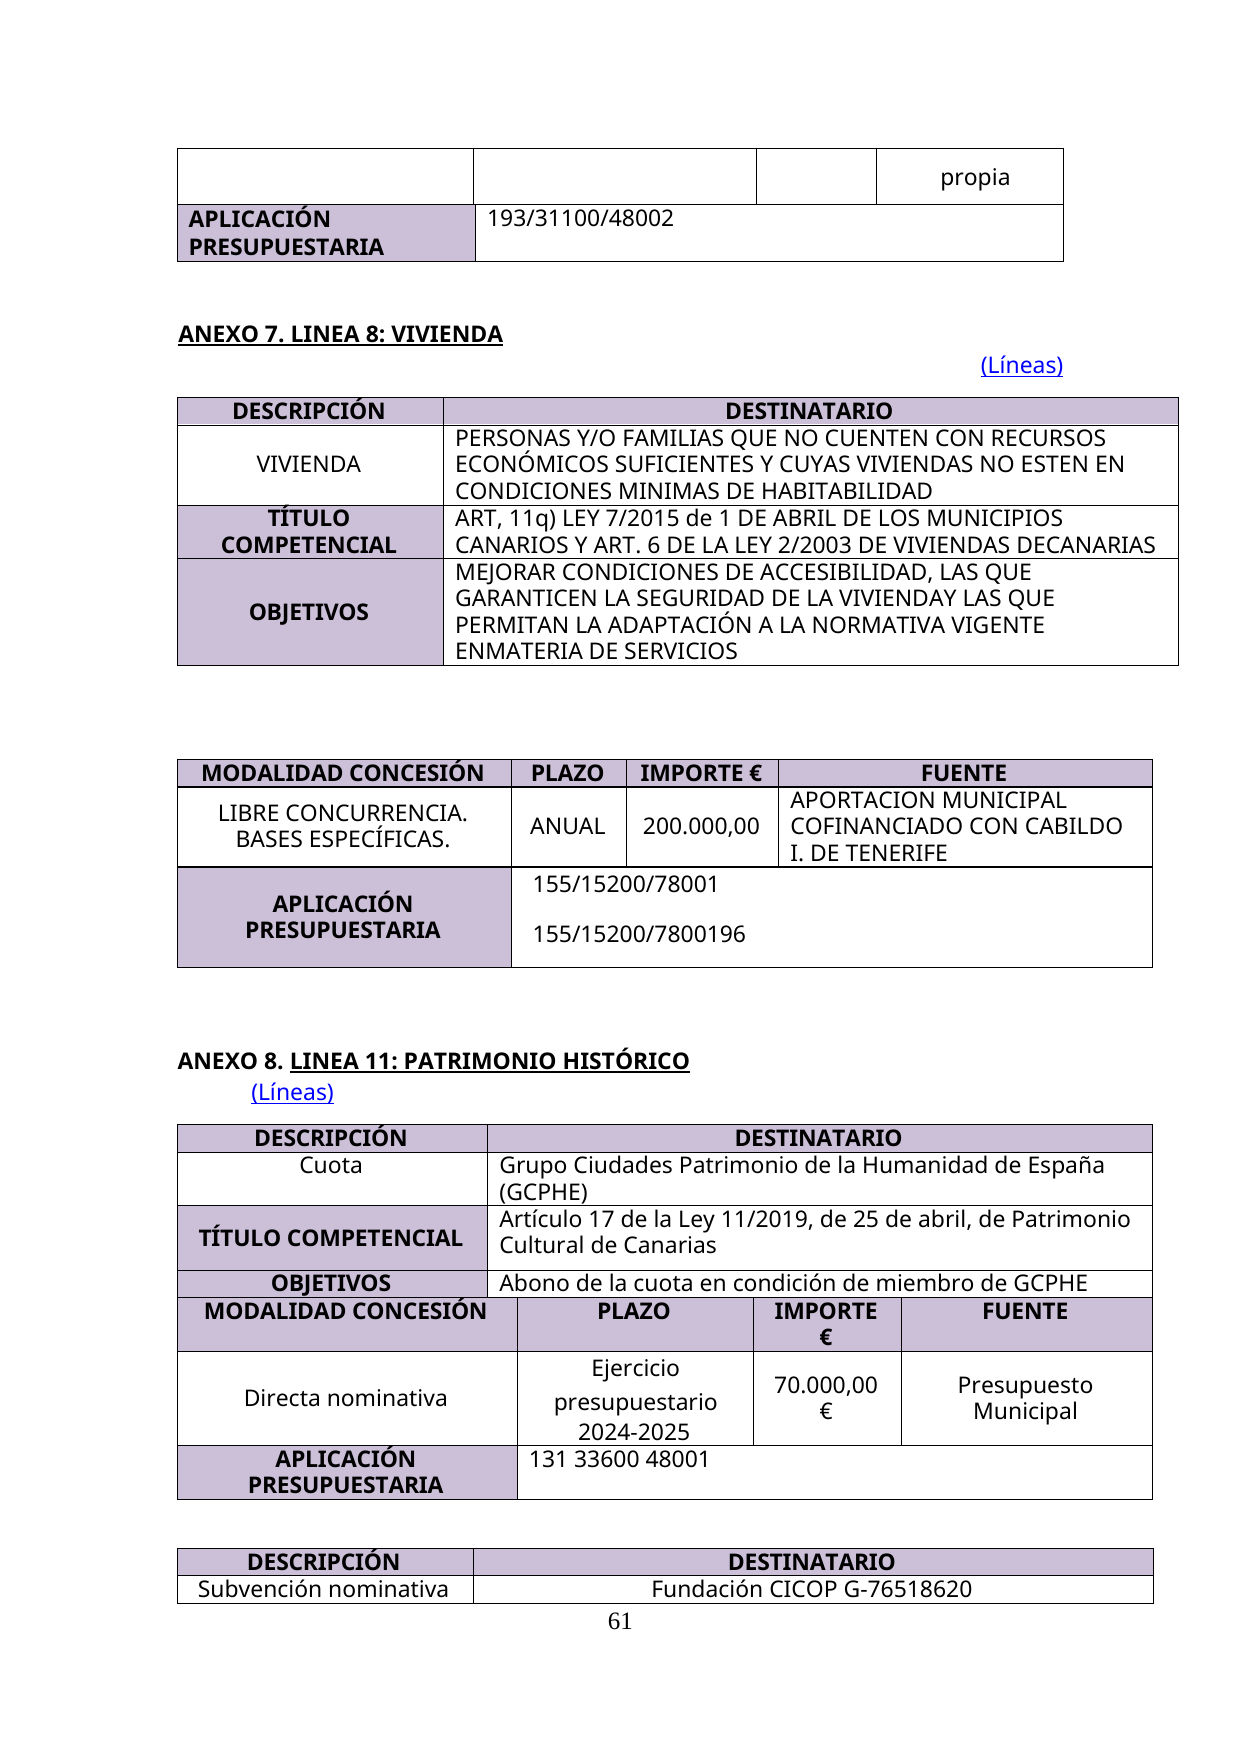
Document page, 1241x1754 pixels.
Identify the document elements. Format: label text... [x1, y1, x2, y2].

table_header IMPORTE € [627, 760, 778, 786]
table_header FUENTE [779, 760, 1152, 786]
text ANEXO 8. LINEA 11: PATRIMONIO HISTÓRICO (Líneas) [177, 1045, 1063, 1107]
table_cell LIBRE CONCURRENCIA. BASES ESPECÍFICAS. [178, 788, 511, 866]
table_header DESTINATARIO [444, 398, 1178, 424]
table_cell IMPORTE € [754, 1298, 901, 1351]
table_header DESTINATARIO [474, 1549, 1153, 1575]
table_cell [178, 149, 473, 204]
table_cell Subvención nominativa [178, 1576, 473, 1603]
table_cell APLICACIÓN PRESUPUESTARIA [178, 1446, 517, 1499]
table_cell Abono de la cuota en condición de miembro de GCPHE [488, 1271, 1152, 1297]
table_cell [757, 149, 876, 204]
table_header DESTINATARIO [488, 1125, 1152, 1152]
table_cell MODALIDAD CONCESIÓN [178, 1298, 517, 1351]
table_cell PERSONAS Y/O FAMILIAS QUE NO CUENTEN CON RECURSOS ECONÓMICOS SUFICIENTES Y CUYAS VIVIENDAS NO ESTEN EN CONDICIONES MINIMAS DE HABITABILIDAD [444, 426, 1178, 504]
table_cell ANUAL [512, 788, 626, 866]
table_cell Ejercicio presupuestario 2024-2025 [518, 1352, 753, 1445]
table_cell propia [877, 149, 1063, 204]
table_cell Grupo Ciudades Patrimonio de la Humanidad de España (GCPHE) [488, 1153, 1152, 1205]
table_header DESCRIPCIÓN [178, 1125, 487, 1152]
text ANEXO 7. LINEA 8: VIVIENDA (Líneas) [177, 318, 1063, 380]
table_cell 193/31100/48002 [476, 205, 1063, 261]
table_cell ART, 11q) LEY 7/2015 de 1 DE ABRIL DE LOS MUNICIPIOS CANARIOS Y ART. 6 DE LA LEY 2/2003 DE VIVIENDAS DECANARIAS [444, 506, 1178, 558]
table_cell Artículo 17 de la Ley 11/2019, de 25 de abril, de Patrimonio Cultural de Canarias [488, 1206, 1152, 1270]
table_header PLAZO [512, 760, 626, 786]
table_cell APLICACIÓN PRESUPUESTARIA [178, 868, 511, 967]
table_cell Fundación CICOP G-76518620 [474, 1576, 1153, 1603]
table_cell Presupuesto Municipal [902, 1352, 1152, 1445]
table_cell [474, 149, 756, 204]
table_cell VIVIENDA [178, 426, 443, 504]
table_cell 200.000,00 [627, 788, 778, 866]
table_cell Directa nominativa [178, 1352, 517, 1445]
table_cell APLICACIÓN PRESUPUESTARIA [178, 205, 475, 261]
table_cell OBJETIVOS [178, 559, 443, 665]
table_cell MEJORAR CONDICIONES DE ACCESIBILIDAD, LAS QUE GARANTICEN LA SEGURIDAD DE LA VIVIENDAY LAS QUE PERMITAN LA ADAPTACIÓN A LA NORMATIVA VIGENTE ENMATERIA DE SERVICIOS [444, 559, 1178, 665]
table_cell TÍTULO COMPETENCIAL [178, 1206, 487, 1270]
table_cell Cuota [178, 1153, 487, 1205]
table_cell 155/15200/78001 155/15200/7800196 [512, 868, 1152, 967]
table_cell 131 33600 48001 [518, 1446, 1152, 1499]
table_cell APORTACION MUNICIPAL COFINANCIADO CON CABILDO I. DE TENERIFE [779, 788, 1152, 866]
table_cell FUENTE [902, 1298, 1152, 1351]
table_cell 70.000,00 € [754, 1352, 901, 1445]
table_cell PLAZO [518, 1298, 753, 1351]
table_header DESCRIPCIÓN [178, 398, 443, 424]
table_header DESCRIPCIÓN [178, 1549, 473, 1575]
table_header MODALIDAD CONCESIÓN [178, 760, 511, 786]
table_cell OBJETIVOS [178, 1271, 487, 1297]
table_cell TÍTULO COMPETENCIAL [178, 506, 443, 558]
